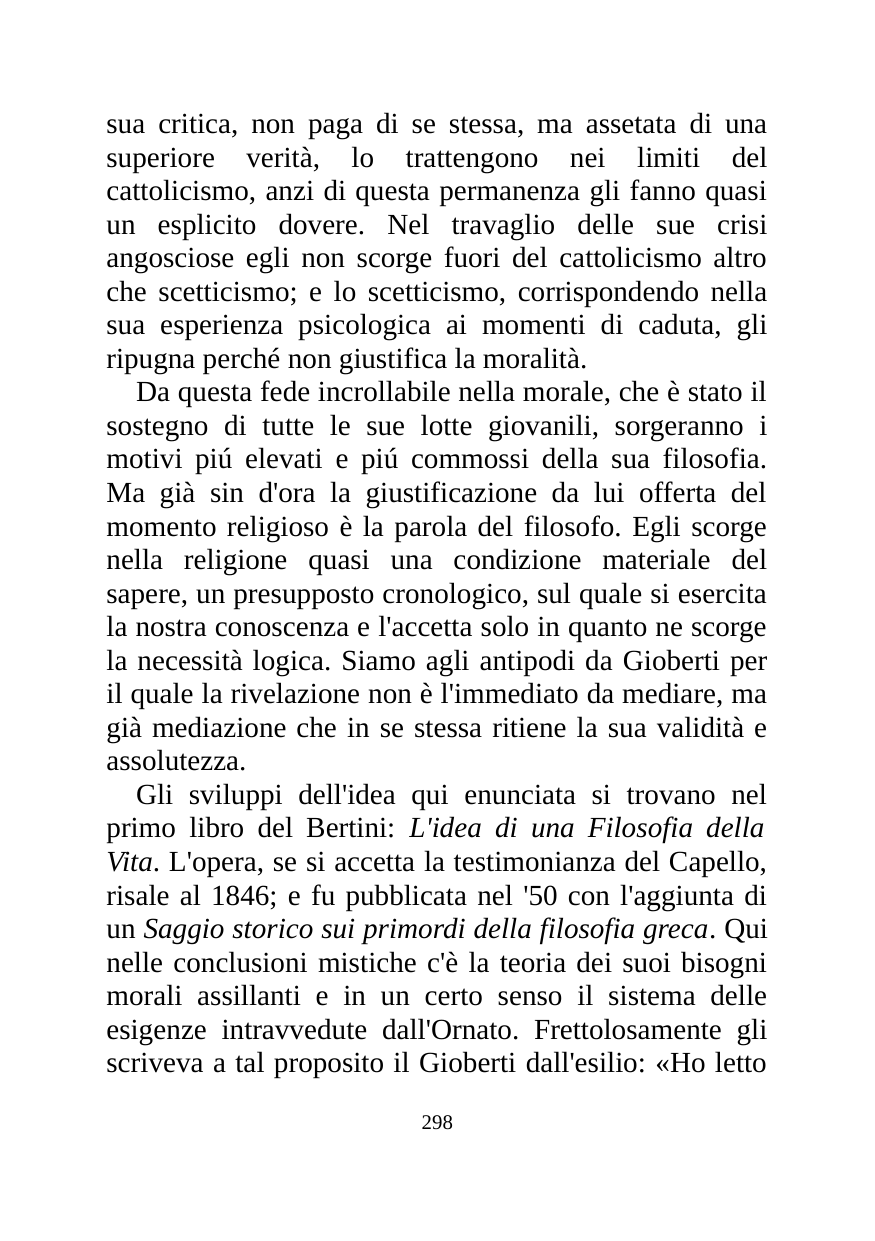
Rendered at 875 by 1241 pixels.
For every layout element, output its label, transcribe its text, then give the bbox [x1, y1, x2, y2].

text Da questa fede incrollabile nella morale, che è stato il sostegno di tutte le sue lotte giovanili, sorgeranno i motivi piú elevati e piú commossi della sua filosofia. Ma già sin d'ora la giustificazione da lui offerta del momento religioso è la parola del filosofo. Egli scorge nella religione quasi una condizione materiale del sapere, un presupposto cronologico, sul quale si esercita la nostra conoscenza e l'accetta solo in quanto ne scorge la necessità logica. Siamo agli antipodi da Gioberti per il quale la rivelazione non è l'immediato da mediare, ma già mediazione che in se stessa ritiene la sua validità e assolutezza. [106, 374, 768, 777]
text sua critica, non paga di se stessa, ma assetata di una superiore verità, lo trattengono nei limiti del cattolicismo, anzi di questa permanenza gli fanno quasi un esplicito dovere. Nel travaglio delle sue crisi angosciose egli non scorge fuori del cattolicismo altro che scetticismo; e lo scetticismo, corrispondendo nella sua esperienza psicologica ai momenti di caduta, gli ripugna perché non giustifica la moralità. [106, 106, 768, 374]
text Gli sviluppi dell'idea qui enunciata si trovano nel primo libro del Bertini: L'idea di una Filosofia della Vita. L'opera, se si accetta la testimonianza del Capello, risale al 1846; e fu pubblicata nel '50 con l'aggiunta di un Saggio storico sui primordi della filosofia greca. Qui nelle conclusioni mistiche c'è la teoria dei suoi bisogni morali assillanti e in un certo senso il sistema delle esigenze intravvedute dall'Ornato. Frettolosamente gli scriveva a tal proposito il Gioberti dall'esilio: «Ho letto [106, 777, 768, 1079]
